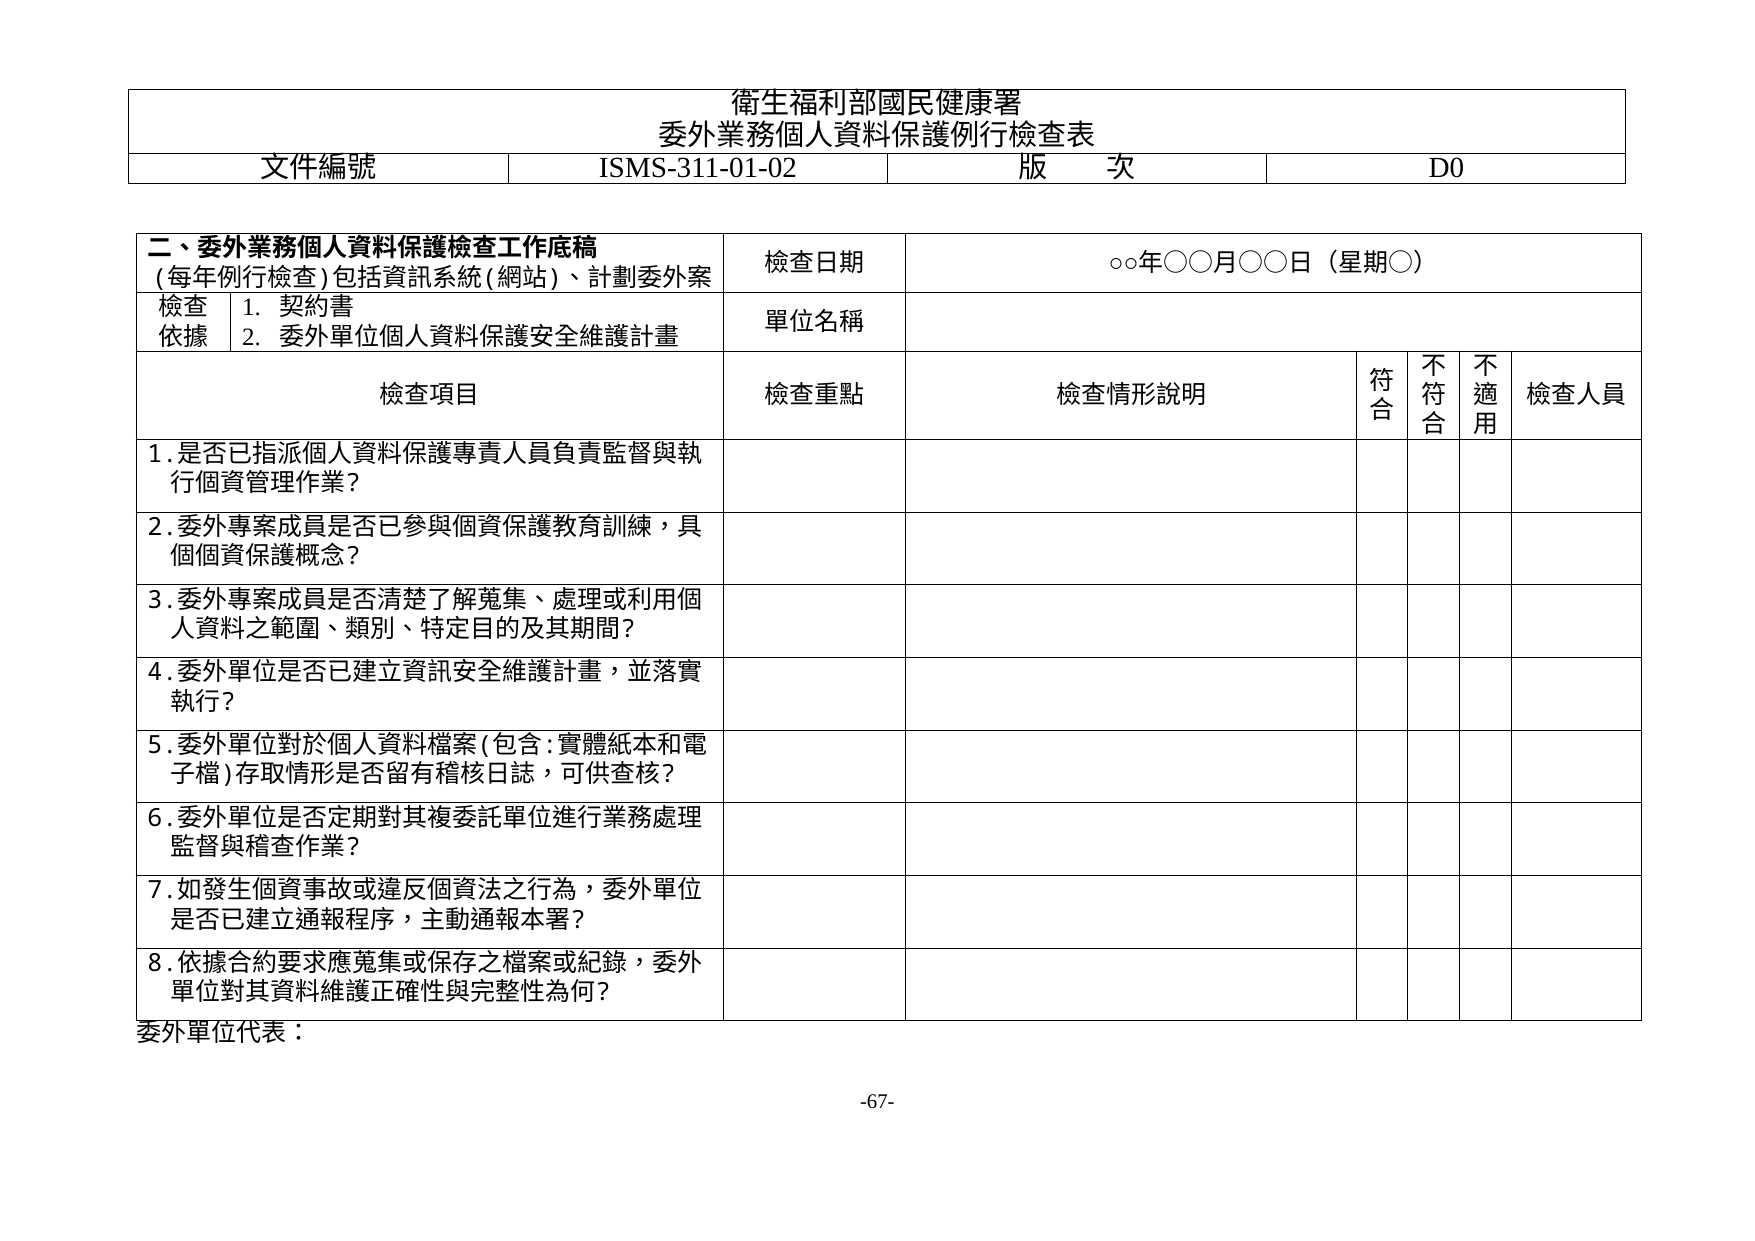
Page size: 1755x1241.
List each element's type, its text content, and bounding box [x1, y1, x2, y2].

table_cell [1512, 803, 1641, 875]
table_cell [1460, 803, 1511, 875]
table_cell [1408, 513, 1459, 584]
table_cell [1512, 876, 1641, 948]
table_cell [1357, 658, 1407, 729]
table_cell [1408, 658, 1459, 729]
table_cell [1408, 949, 1459, 1020]
table_header ○○年○○月○○日（星期○） [906, 234, 1641, 292]
table_cell [1512, 658, 1641, 729]
table_cell [1512, 949, 1641, 1020]
table_header 二、委外業務個人資料保護檢查工作底稿 (每年例行檢查)包括資訊系統(網站)、計劃委外案 [137, 234, 723, 292]
table_cell 檢查重點 [724, 352, 905, 439]
table_cell [1460, 731, 1511, 802]
table_header 檢查日期 [724, 234, 905, 292]
table_cell [1460, 585, 1511, 657]
table_cell 6.委外單位是否定期對其複委託單位進行業務處理監督與稽查作業? [137, 803, 723, 875]
table_cell [1357, 585, 1407, 657]
table_cell [1357, 513, 1407, 584]
table_cell [1408, 803, 1459, 875]
table_cell 檢查項目 [137, 352, 723, 439]
table_cell 8.依據合約要求應蒐集或保存之檔案或紀錄，委外單位對其資料維護正確性與完整性為何? [137, 949, 723, 1020]
table_cell [906, 949, 1356, 1020]
table_cell [724, 585, 905, 657]
table_cell [724, 949, 905, 1020]
table_cell [724, 731, 905, 802]
table_cell [724, 513, 905, 584]
table_cell [1460, 658, 1511, 729]
table_cell [1512, 585, 1641, 657]
table_cell [1408, 585, 1459, 657]
table_cell [1357, 876, 1407, 948]
table_cell [906, 440, 1356, 511]
table_cell 檢查人員 [1512, 352, 1641, 439]
table_cell 符合 [1357, 352, 1407, 439]
table_cell 檢查情形說明 [906, 352, 1356, 439]
table_cell [906, 731, 1356, 802]
table_cell [1408, 876, 1459, 948]
table_cell 不適用 [1460, 352, 1511, 439]
table_cell [1408, 731, 1459, 802]
table_cell 契約書 委外單位個人資料保護安全維護計畫 [231, 293, 723, 351]
table_cell [1357, 949, 1407, 1020]
table_cell [1460, 440, 1511, 511]
table_cell 單位名稱 [724, 293, 905, 351]
table_cell [1512, 731, 1641, 802]
table_cell [906, 876, 1356, 948]
table_cell 3.委外專案成員是否清楚了解蒐集、處理或利用個人資料之範圍、類別、特定目的及其期間? [137, 585, 723, 657]
table_cell [1357, 440, 1407, 511]
text 委外單位代表： [136, 1021, 1618, 1046]
table_cell 5.委外單位對於個人資料檔案(包含:實體紙本和電子檔)存取情形是否留有稽核日誌，可供查核? [137, 731, 723, 802]
table_cell [1460, 513, 1511, 584]
table_cell 1.是否已指派個人資料保護專責人員負責監督與執行個資管理作業? [137, 440, 723, 511]
table_cell [1460, 949, 1511, 1020]
table_cell [1408, 440, 1459, 511]
table_cell [724, 803, 905, 875]
table_cell [1357, 803, 1407, 875]
table_cell [906, 803, 1356, 875]
table_cell [1512, 513, 1641, 584]
table_cell [906, 585, 1356, 657]
table_cell [906, 293, 1641, 351]
table_cell [724, 658, 905, 729]
table_cell [1357, 731, 1407, 802]
table_cell [1460, 876, 1511, 948]
table_cell [724, 876, 905, 948]
table_cell [724, 440, 905, 511]
table_cell [906, 513, 1356, 584]
table_cell 7.如發生個資事故或違反個資法之行為，委外單位是否已建立通報程序，主動通報本署? [137, 876, 723, 948]
table_cell 檢查依據 [137, 293, 230, 351]
table_cell 2.委外專案成員是否已參與個資保護教育訓練，具個個資保護概念? [137, 513, 723, 584]
table_cell 不符合 [1408, 352, 1459, 439]
table_cell [1512, 440, 1641, 511]
table_cell [906, 658, 1356, 729]
table_cell 4.委外單位是否已建立資訊安全維護計畫，並落實執行? [137, 658, 723, 729]
